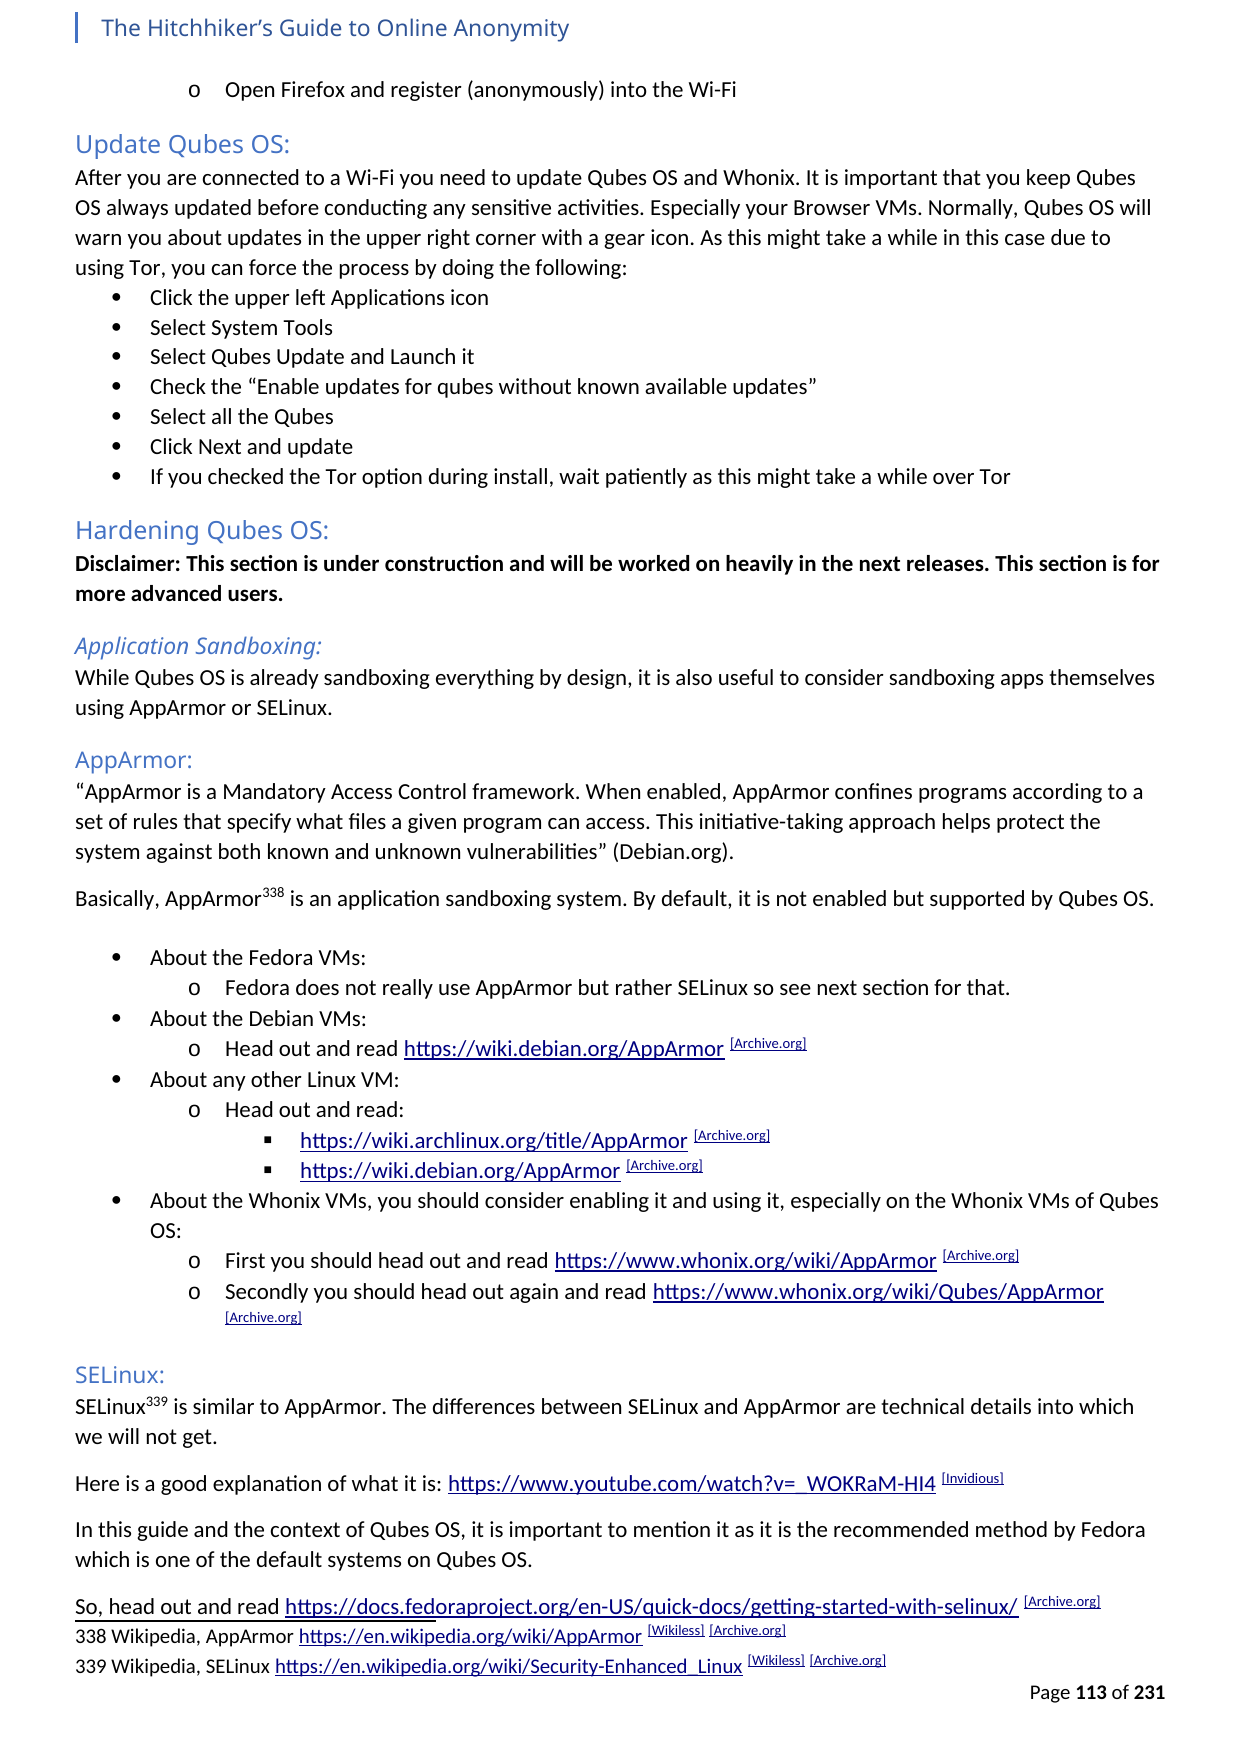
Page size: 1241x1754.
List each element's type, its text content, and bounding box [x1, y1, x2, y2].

list Head out and read: [187, 1095, 1165, 1124]
list About the Whonix VMs, you should consider enabling it and using it, especially on the Whonix VMs of Qubes OS: [112, 1186, 1165, 1244]
list Select System Tools [112, 313, 1165, 341]
subtitle AppArmor: [75, 744, 1165, 775]
text “AppArmor is a Mandatory Access Control framework. When enabled, AppArmor confines programs according to a set of rules that specify what files a given program can access. This initiative-taking approach helps protect the system against both known and unknown vulnerabilities” (Debian.org). [75, 777, 1165, 865]
list First you should head out and read https://www.whonix.org/wiki/AppArmor [Archive.org] [187, 1246, 1165, 1275]
text Wikipedia, SELinux https://en.wikipedia.org/wiki/Security-Enhanced_Linux [Wikiless] [Archive.org] [75, 1651, 1165, 1679]
subtitle Application Sandboxing: [75, 630, 1165, 661]
text Disclaimer: This section is under construction and will be worked on heavily in the next releases. This section is for more advanced users. [75, 549, 1165, 607]
list Select Qubes Update and Launch it [112, 342, 1165, 371]
list https://wiki.debian.org/AppArmor [Archive.org] [262, 1156, 1165, 1184]
list Click the upper left Applications icon [112, 283, 1165, 311]
subtitle Hardening Qubes OS: [75, 513, 1165, 547]
text Here is a good explanation of what it is: https://www.youtube.com/watch?v=_WOKRaM-HI4 [Invidious] [75, 1469, 1165, 1497]
list Check the “Enable updates for qubes without known available updates” [112, 372, 1165, 400]
text SELinux is similar to AppArmor. The differences between SELinux and AppArmor are technical details into which we will not get. [75, 1392, 1165, 1450]
text Wikipedia, AppArmor https://en.wikipedia.org/wiki/AppArmor [Wikiless] [Archive.org] [75, 1621, 1165, 1649]
text After you are connected to a Wi-Fi you need to update Qubes OS and Whonix. It is important that you keep Qubes OS always updated before conducting any sensitive activities. Especially your Browser VMs. Normally, Qubes OS will warn you about updates in the upper right corner with a gear icon. As this might take a while in this case due to using Tor, you can force the process by doing the following: [75, 163, 1165, 281]
list About the Fedora VMs: [112, 943, 1165, 971]
list Open Firefox and register (anonymously) into the Wi-Fi [187, 75, 1165, 104]
subtitle Update Qubes OS: [75, 127, 1165, 161]
text Basically, AppArmor is an application sandboxing system. By default, it is not enabled but supported by Qubes OS. [75, 884, 1165, 912]
text While Qubes OS is already sandboxing everything by design, it is also useful to consider sandboxing apps themselves using AppArmor or SELinux. [75, 663, 1165, 721]
text In this guide and the context of Qubes OS, it is important to mention it as it is the recommended method by Fedora which is one of the default systems on Qubes OS. [75, 1516, 1165, 1573]
subtitle SELinux: [75, 1359, 1165, 1390]
list Select all the Qubes [112, 402, 1165, 430]
list Fedora does not really use AppArmor but rather SELinux so see next section for that. [187, 973, 1165, 1002]
list About any other Linux VM: [112, 1066, 1165, 1093]
text So, head out and read https://docs.fedoraproject.org/en-US/quick-docs/getting-started-with-selinux/ [Archive.org] [75, 1592, 1165, 1620]
list https://wiki.archlinux.org/title/AppArmor [Archive.org] [262, 1127, 1165, 1154]
list Head out and read https://wiki.debian.org/AppArmor [Archive.org] [187, 1034, 1165, 1063]
list Click Next and update [112, 432, 1165, 460]
list Secondly you should head out again and read https://www.whonix.org/wiki/Qubes/AppArmor [Archive.org] [187, 1277, 1165, 1336]
list If you checked the Tor option during install, wait patiently as this might take a while over Tor [112, 462, 1165, 490]
list About the Debian VMs: [112, 1004, 1165, 1032]
